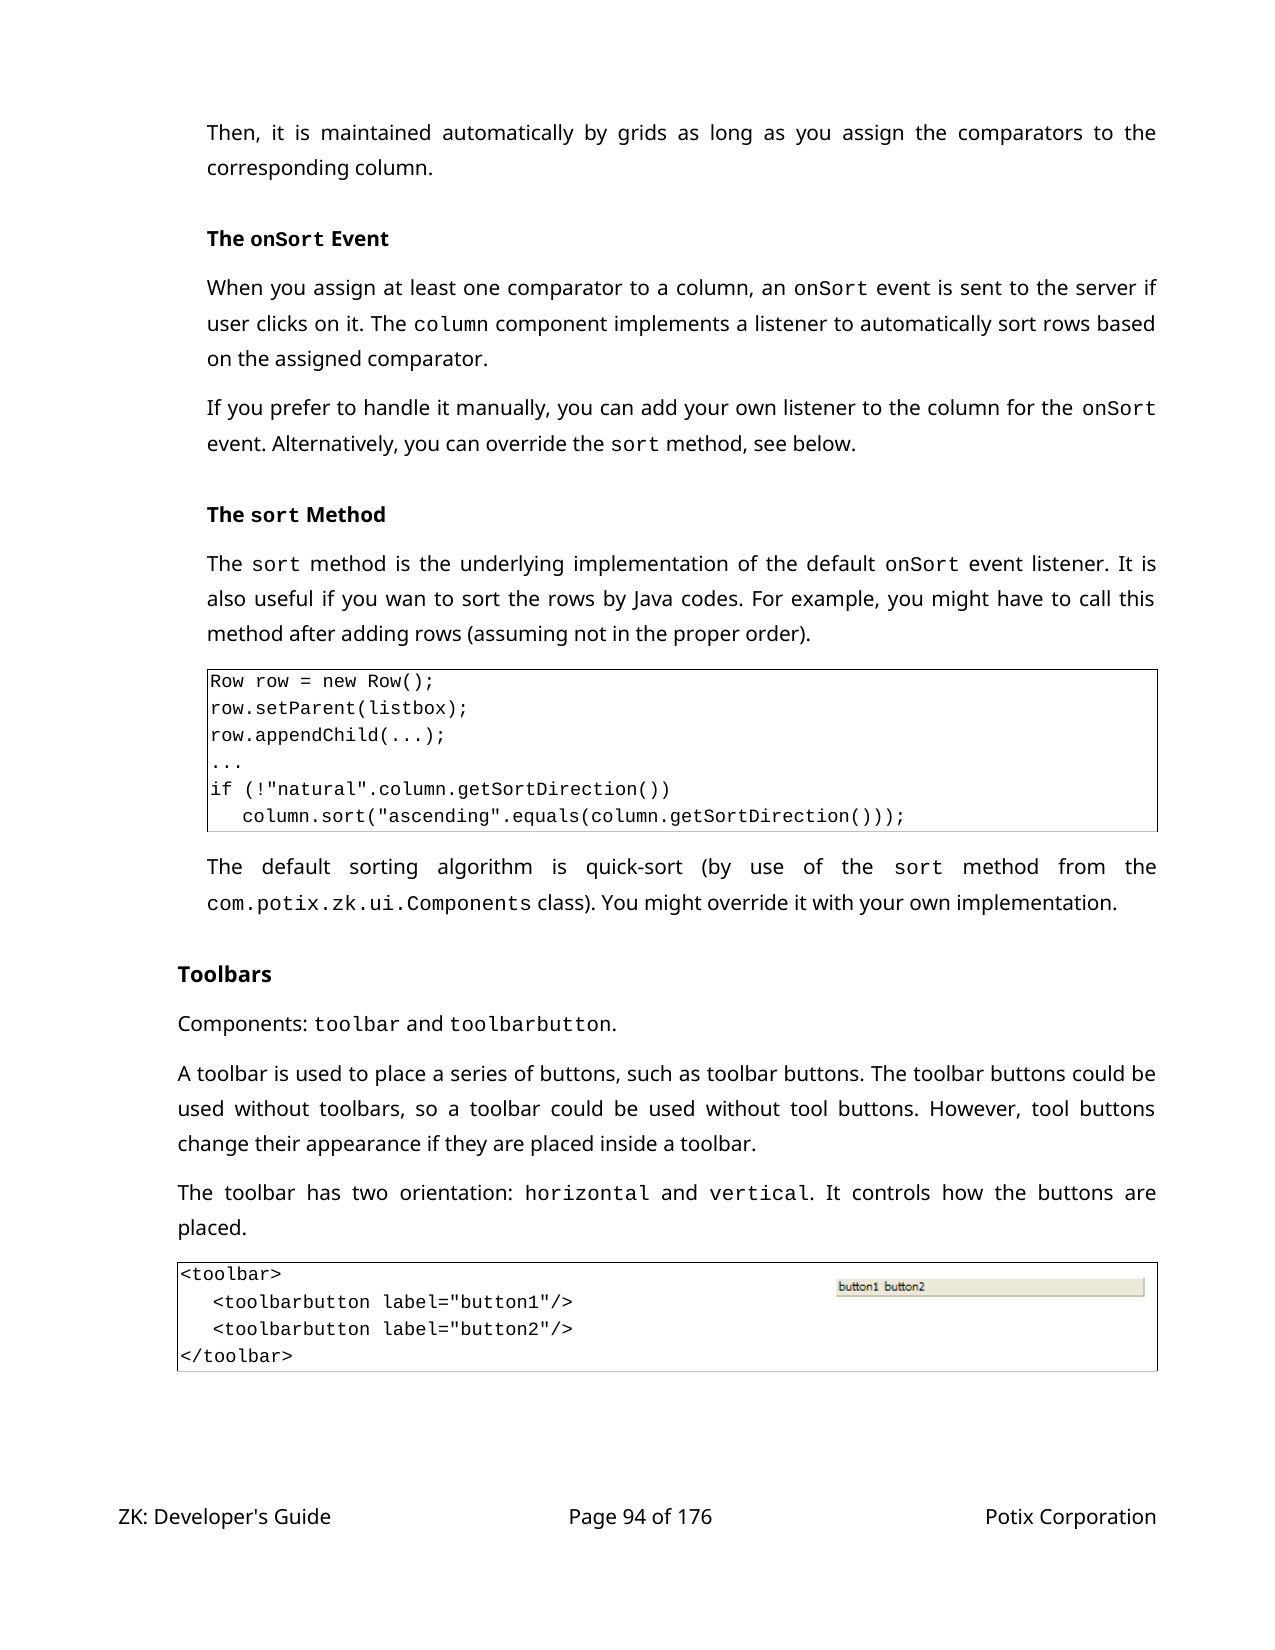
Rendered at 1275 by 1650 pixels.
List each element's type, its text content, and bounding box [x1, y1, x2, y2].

subtitle Toolbars [177, 959, 1157, 989]
text ... [208, 750, 1157, 774]
text The toolbar has two orientation: horizontal and vertical. It controls how the buttons are placed. [177, 1178, 1157, 1242]
text <toolbar> [178, 1263, 1157, 1287]
text if (!"natural".column.getSortDirection()) [208, 777, 1157, 801]
text When you assign at least one comparator to a column, an onSort event is sent to the server if user clicks on it. The column component implements a listener to automatically sort rows based on the assigned comparator. [207, 273, 1157, 372]
text A toolbar is used to place a series of buttons, such as toolbar buttons. The toolbar buttons could be used without toolbars, so a toolbar could be used without tool buttons. However, tool buttons change their appearance if they are placed inside a toolbar. [177, 1059, 1157, 1157]
text <toolbarbutton label="button1"/> [178, 1289, 1157, 1314]
subtitle The onSort Event [207, 224, 1157, 253]
text Row row = new Row(); [208, 670, 1157, 693]
text Then, it is maintained automatically by grids as long as you assign the comparators to the corresponding column. [207, 118, 1157, 182]
text column.sort("ascending".equals(column.getSortDirection())); [208, 804, 1157, 831]
text The sort method is the underlying implementation of the default onSort event listener. It is also useful if you wan to sort the rows by Java codes. For example, you might have to call this method after adding rows (assuming not in the proper order). [207, 549, 1157, 648]
subtitle The sort Method [207, 500, 1157, 528]
text The default sorting algorithm is quick-sort (by use of the sort method from the com.potix.zk.ui.Components class). You might override it with your own implementation. [207, 852, 1157, 916]
text Components: toolbar and toolbarbutton. [177, 1009, 1157, 1038]
text <toolbarbutton label="button2"/> [178, 1317, 1157, 1341]
text row.setParent(listbox); [208, 696, 1157, 720]
text row.appendChild(...); [208, 723, 1157, 747]
text </toolbar> [178, 1344, 1157, 1371]
picture [834, 1274, 1147, 1298]
text If you prefer to handle it manually, you can add your own listener to the column for the onSort event. Alternatively, you can override the sort method, see below. [207, 393, 1157, 457]
